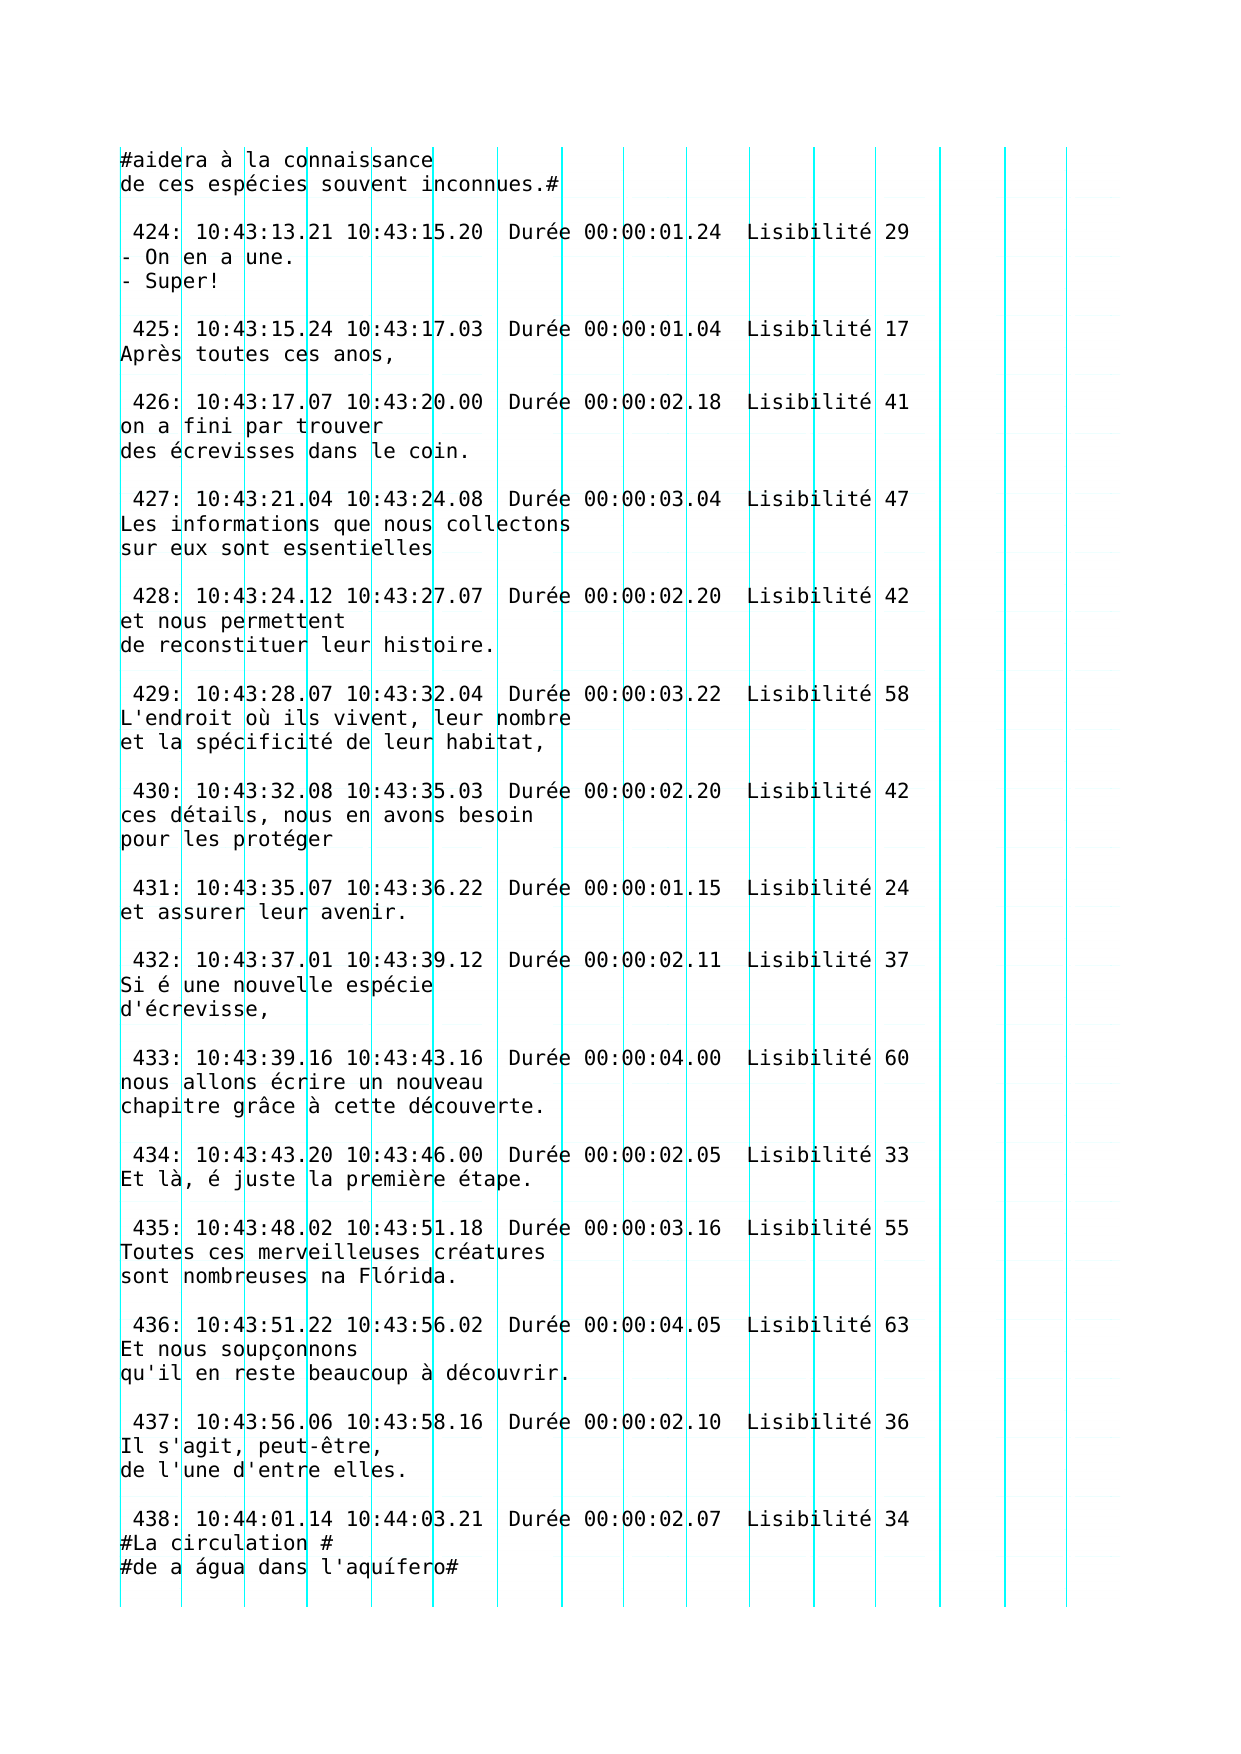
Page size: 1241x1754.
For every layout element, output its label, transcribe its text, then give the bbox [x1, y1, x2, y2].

text #aidera à la connaissance [120, 148, 1120, 172]
text 429: 10:43:28.07 10:43:32.04 Durée 00:00:03.22 Lisibilité 58 [120, 682, 1120, 706]
text 433: 10:43:39.16 10:43:43.16 Durée 00:00:04.00 Lisibilité 60 [120, 1046, 1120, 1070]
text 430: 10:43:32.08 10:43:35.03 Durée 00:00:02.20 Lisibilité 42 [120, 779, 1120, 803]
text de reconstituer leur histoire. [120, 633, 1120, 657]
text 432: 10:43:37.01 10:43:39.12 Durée 00:00:02.11 Lisibilité 37 [120, 948, 1120, 973]
text chapitre grâce à cette découverte. [120, 1094, 1120, 1118]
text Et là, é juste la première étape. [120, 1167, 1120, 1191]
text #de a água dans l'aquífero# [120, 1555, 1120, 1579]
text et assurer leur avenir. [120, 900, 1120, 924]
text #La circulation # [120, 1531, 1120, 1555]
text Les informations que nous collectons [120, 512, 1120, 536]
text 426: 10:43:17.07 10:43:20.00 Durée 00:00:02.18 Lisibilité 41 [120, 390, 1120, 414]
text 438: 10:44:01.14 10:44:03.21 Durée 00:00:02.07 Lisibilité 34 [120, 1507, 1120, 1531]
text pour les protéger [120, 827, 1120, 851]
text 435: 10:43:48.02 10:43:51.18 Durée 00:00:03.16 Lisibilité 55 [120, 1216, 1120, 1240]
text Après toutes ces anos, [120, 342, 1120, 366]
text 427: 10:43:21.04 10:43:24.08 Durée 00:00:03.04 Lisibilité 47 [120, 487, 1120, 512]
text 424: 10:43:13.21 10:43:15.20 Durée 00:00:01.24 Lisibilité 29 [120, 220, 1120, 245]
text 436: 10:43:51.22 10:43:56.02 Durée 00:00:04.05 Lisibilité 63 [120, 1313, 1120, 1337]
text 425: 10:43:15.24 10:43:17.03 Durée 00:00:01.04 Lisibilité 17 [120, 317, 1120, 342]
text 434: 10:43:43.20 10:43:46.00 Durée 00:00:02.05 Lisibilité 33 [120, 1143, 1120, 1167]
text et la spécificité de leur habitat, [120, 730, 1120, 754]
text Et nous soupçonnons [120, 1337, 1120, 1361]
text des écrevisses dans le coin. [120, 439, 1120, 463]
text Il s'agit, peut-être, [120, 1434, 1120, 1458]
text 431: 10:43:35.07 10:43:36.22 Durée 00:00:01.15 Lisibilité 24 [120, 876, 1120, 900]
text sur eux sont essentielles [120, 536, 1120, 560]
text ces détails, nous en avons besoin [120, 803, 1120, 827]
text nous allons écrire un nouveau [120, 1070, 1120, 1094]
text sont nombreuses na Flórida. [120, 1264, 1120, 1288]
text 437: 10:43:56.06 10:43:58.16 Durée 00:00:02.10 Lisibilité 36 [120, 1410, 1120, 1434]
text et nous permettent [120, 609, 1120, 633]
picture [119, 147, 1121, 1607]
text d'écrevisse, [120, 997, 1120, 1021]
text qu'il en reste beaucoup à découvrir. [120, 1361, 1120, 1385]
text - Super! [120, 269, 1120, 293]
text L'endroit où ils vivent, leur nombre [120, 706, 1120, 730]
text Si é une nouvelle espécie [120, 973, 1120, 997]
text 428: 10:43:24.12 10:43:27.07 Durée 00:00:02.20 Lisibilité 42 [120, 584, 1120, 609]
text Toutes ces merveilleuses créatures [120, 1240, 1120, 1264]
text de l'une d'entre elles. [120, 1458, 1120, 1482]
text - On en a une. [120, 245, 1120, 269]
text on a fini par trouver [120, 414, 1120, 439]
text de ces espécies souvent inconnues.# [120, 172, 1120, 196]
